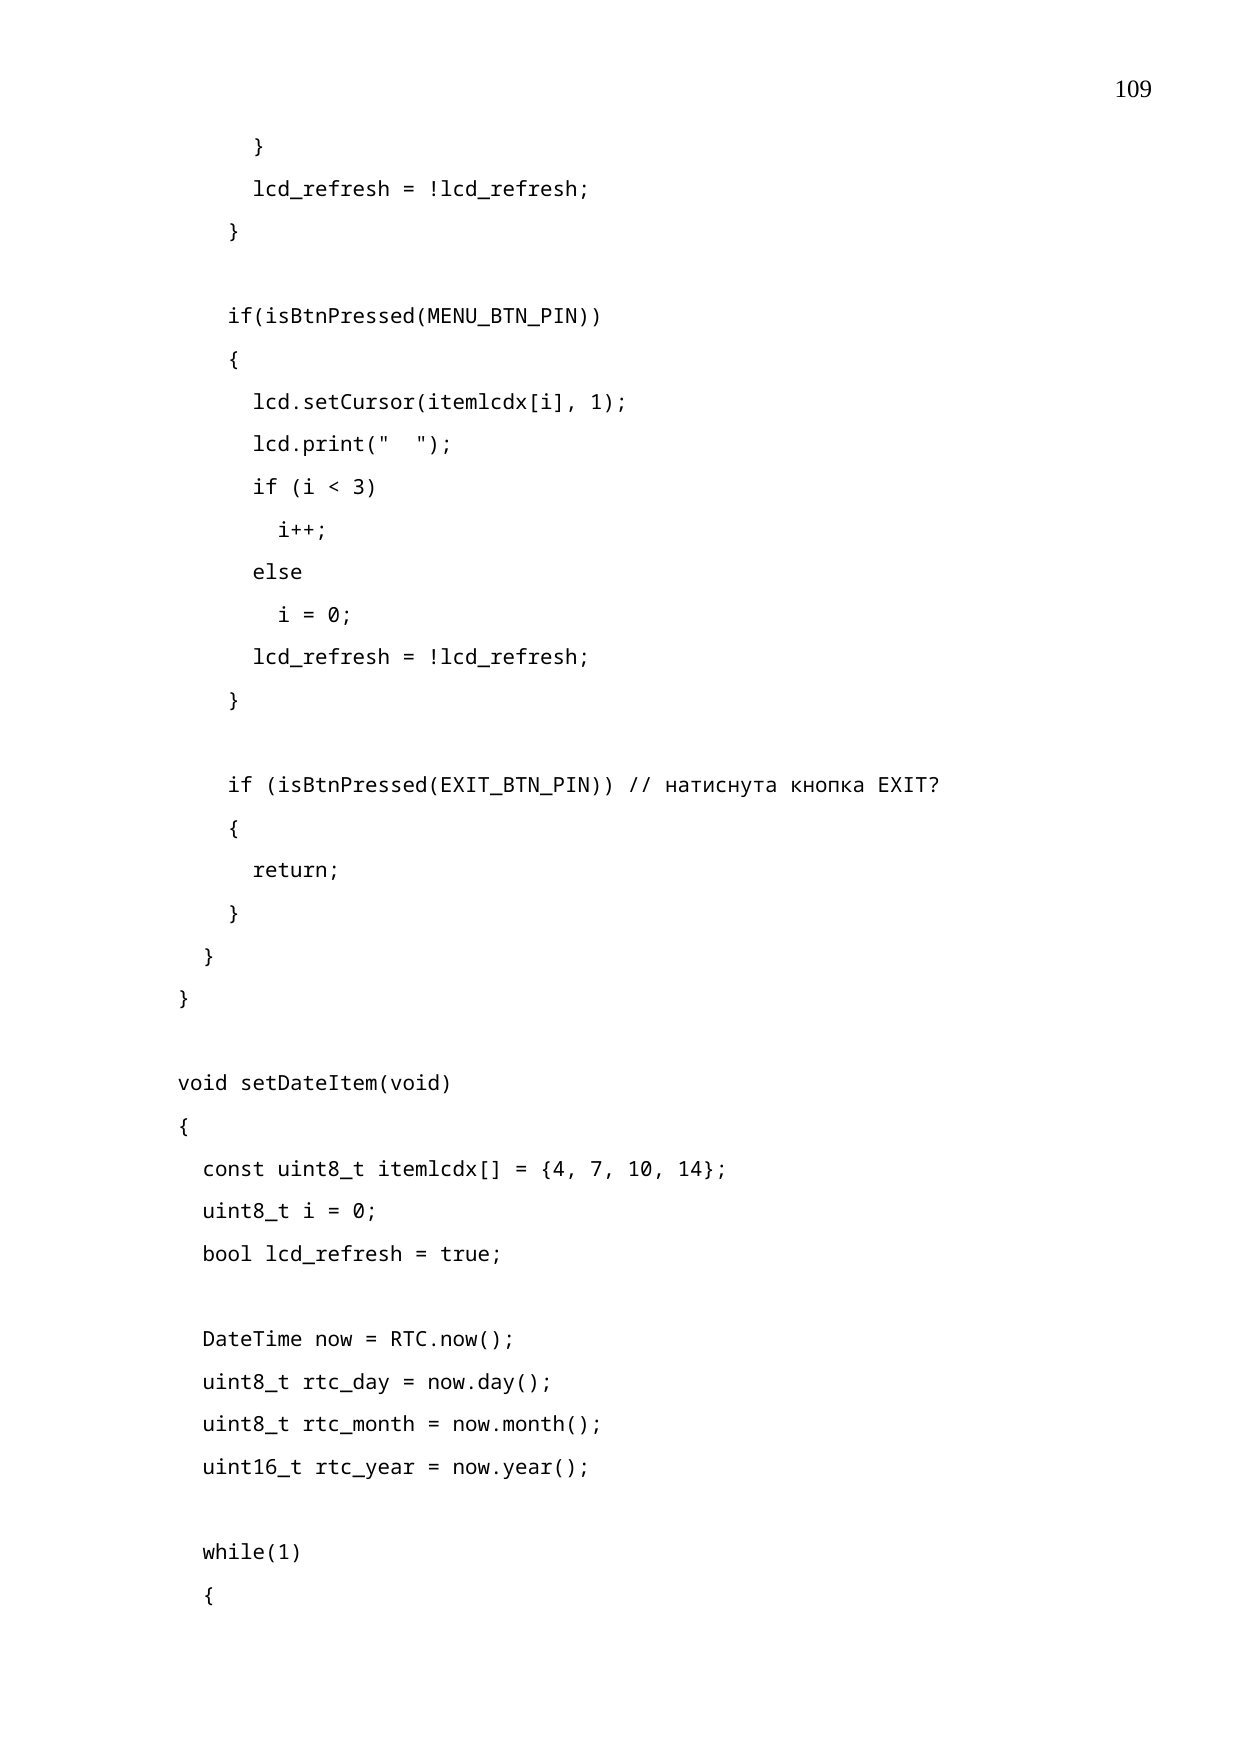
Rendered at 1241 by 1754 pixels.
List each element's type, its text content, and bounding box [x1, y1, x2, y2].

text void setDateItem(void) [177, 1068, 1152, 1097]
text } [177, 898, 1152, 927]
text uint8_t rtc_month = now.month(); [177, 1409, 1152, 1438]
text lcd.print(" "); [177, 429, 1152, 458]
text return; [177, 856, 1152, 884]
text while(1) [177, 1537, 1152, 1566]
text lcd.setCursor(itemlcdx[i], 1); [177, 387, 1152, 415]
text } [177, 216, 1152, 245]
text uint16_t rtc_year = now.year(); [177, 1452, 1152, 1480]
text else [177, 557, 1152, 586]
text lcd_refresh = !lcd_refresh; [177, 174, 1152, 202]
text if(isBtnPressed(MENU_BTN_PIN)) [177, 302, 1152, 330]
text i++; [177, 515, 1152, 543]
text } [177, 983, 1152, 1012]
text { [177, 344, 1152, 373]
text DateTime now = RTC.now(); [177, 1324, 1152, 1353]
text uint8_t i = 0; [177, 1196, 1152, 1225]
text } [177, 941, 1152, 969]
text { [177, 1580, 1152, 1608]
text if (i < 3) [177, 472, 1152, 501]
text const uint8_t itemlcdx[] = {4, 7, 10, 14}; [177, 1154, 1152, 1182]
text } [177, 685, 1152, 713]
text i = 0; [177, 600, 1152, 628]
text { [177, 813, 1152, 841]
text { [177, 1111, 1152, 1139]
text uint8_t rtc_day = now.day(); [177, 1367, 1152, 1395]
text bool lcd_refresh = true; [177, 1239, 1152, 1267]
text lcd_refresh = !lcd_refresh; [177, 642, 1152, 671]
text if (isBtnPressed(EXIT_BTN_PIN)) // натиснута кнопка EXIT? [177, 770, 1152, 799]
text } [177, 131, 1152, 160]
